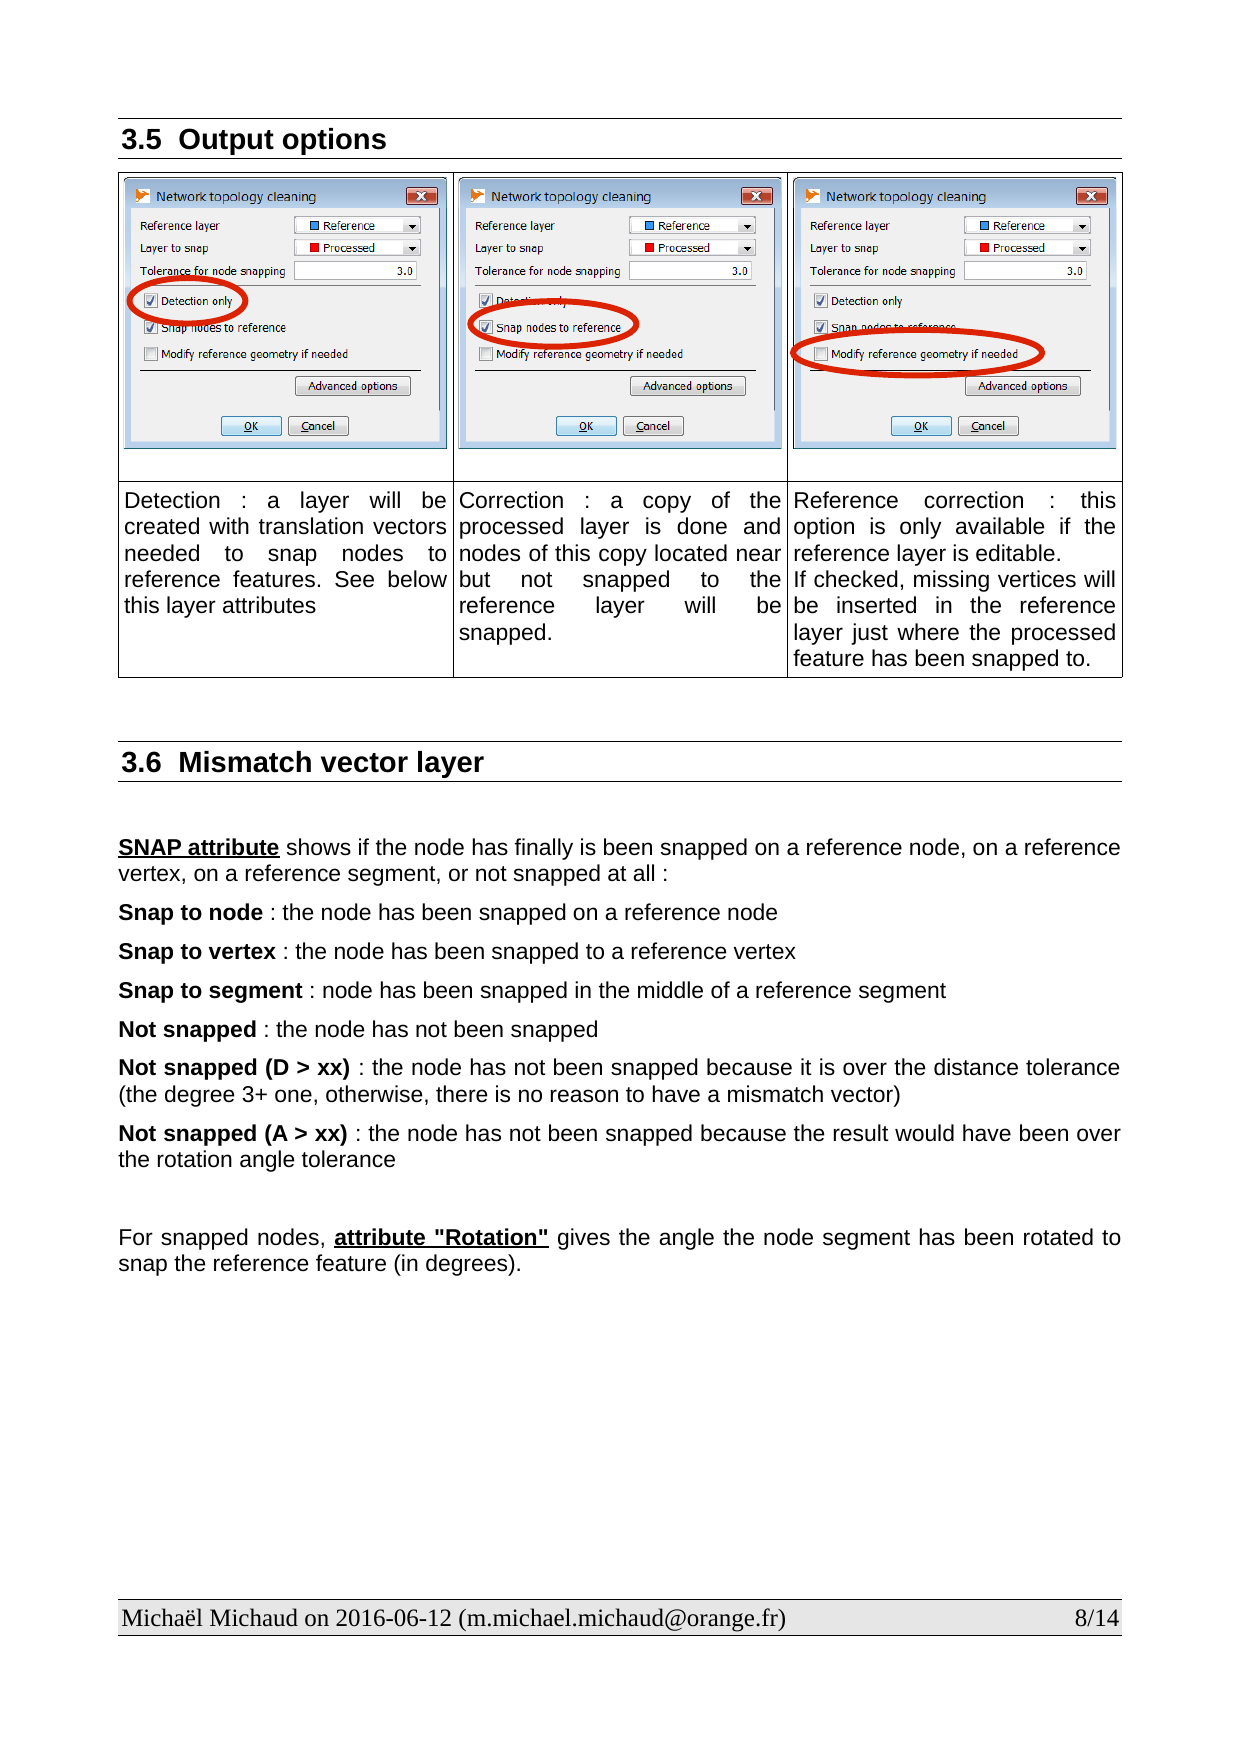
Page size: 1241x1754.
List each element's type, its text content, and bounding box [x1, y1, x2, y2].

table_header [119, 173, 453, 481]
table_cell Reference correction : this option is only available if the reference layer is editable. If checked, missing vertices will be inserted in the reference layer just where the processed feature has been snapped to. [788, 482, 1122, 677]
text Snap to segment : node has been snapped in the middle of a reference segment [118, 977, 1122, 1003]
text Not snapped : the node has not been snapped [118, 1016, 1122, 1042]
text Snap to node : the node has been snapped on a reference node [118, 899, 1122, 925]
subtitle Output options [118, 119, 1122, 158]
picture [797, 333, 1038, 372]
table_cell Correction : a copy of the processed layer is done and nodes of this copy located near but not snapped to the reference layer will be snapped. [454, 482, 787, 677]
text SNAP attribute shows if the node has finally is been snapped on a reference node, on a reference vertex, on a reference segment, or not snapped at all : [118, 834, 1122, 886]
table_header [788, 173, 1122, 481]
text Snap to vertex : the node has been snapped to a reference vertex [118, 938, 1122, 964]
picture [458, 177, 782, 449]
table_header [454, 173, 787, 481]
text Not snapped (A > xx) : the node has not been snapped because the result would have been over the rotation angle tolerance [118, 1119, 1122, 1172]
picture [793, 177, 1117, 449]
subtitle Mismatch vector layer [118, 742, 1122, 781]
text Not snapped (D > xx) : the node has not been snapped because it is over the distance tolerance (the degree 3+ one, otherwise, there is no reason to have a mismatch vector) [118, 1054, 1122, 1107]
table_cell Detection : a layer will be created with translation vectors needed to snap nodes to reference features. See below this layer attributes [119, 482, 453, 677]
picture [123, 177, 447, 449]
text For snapped nodes, attribute "Rotation" gives the angle the node segment has been rotated to snap the reference feature (in degrees). [118, 1224, 1122, 1276]
